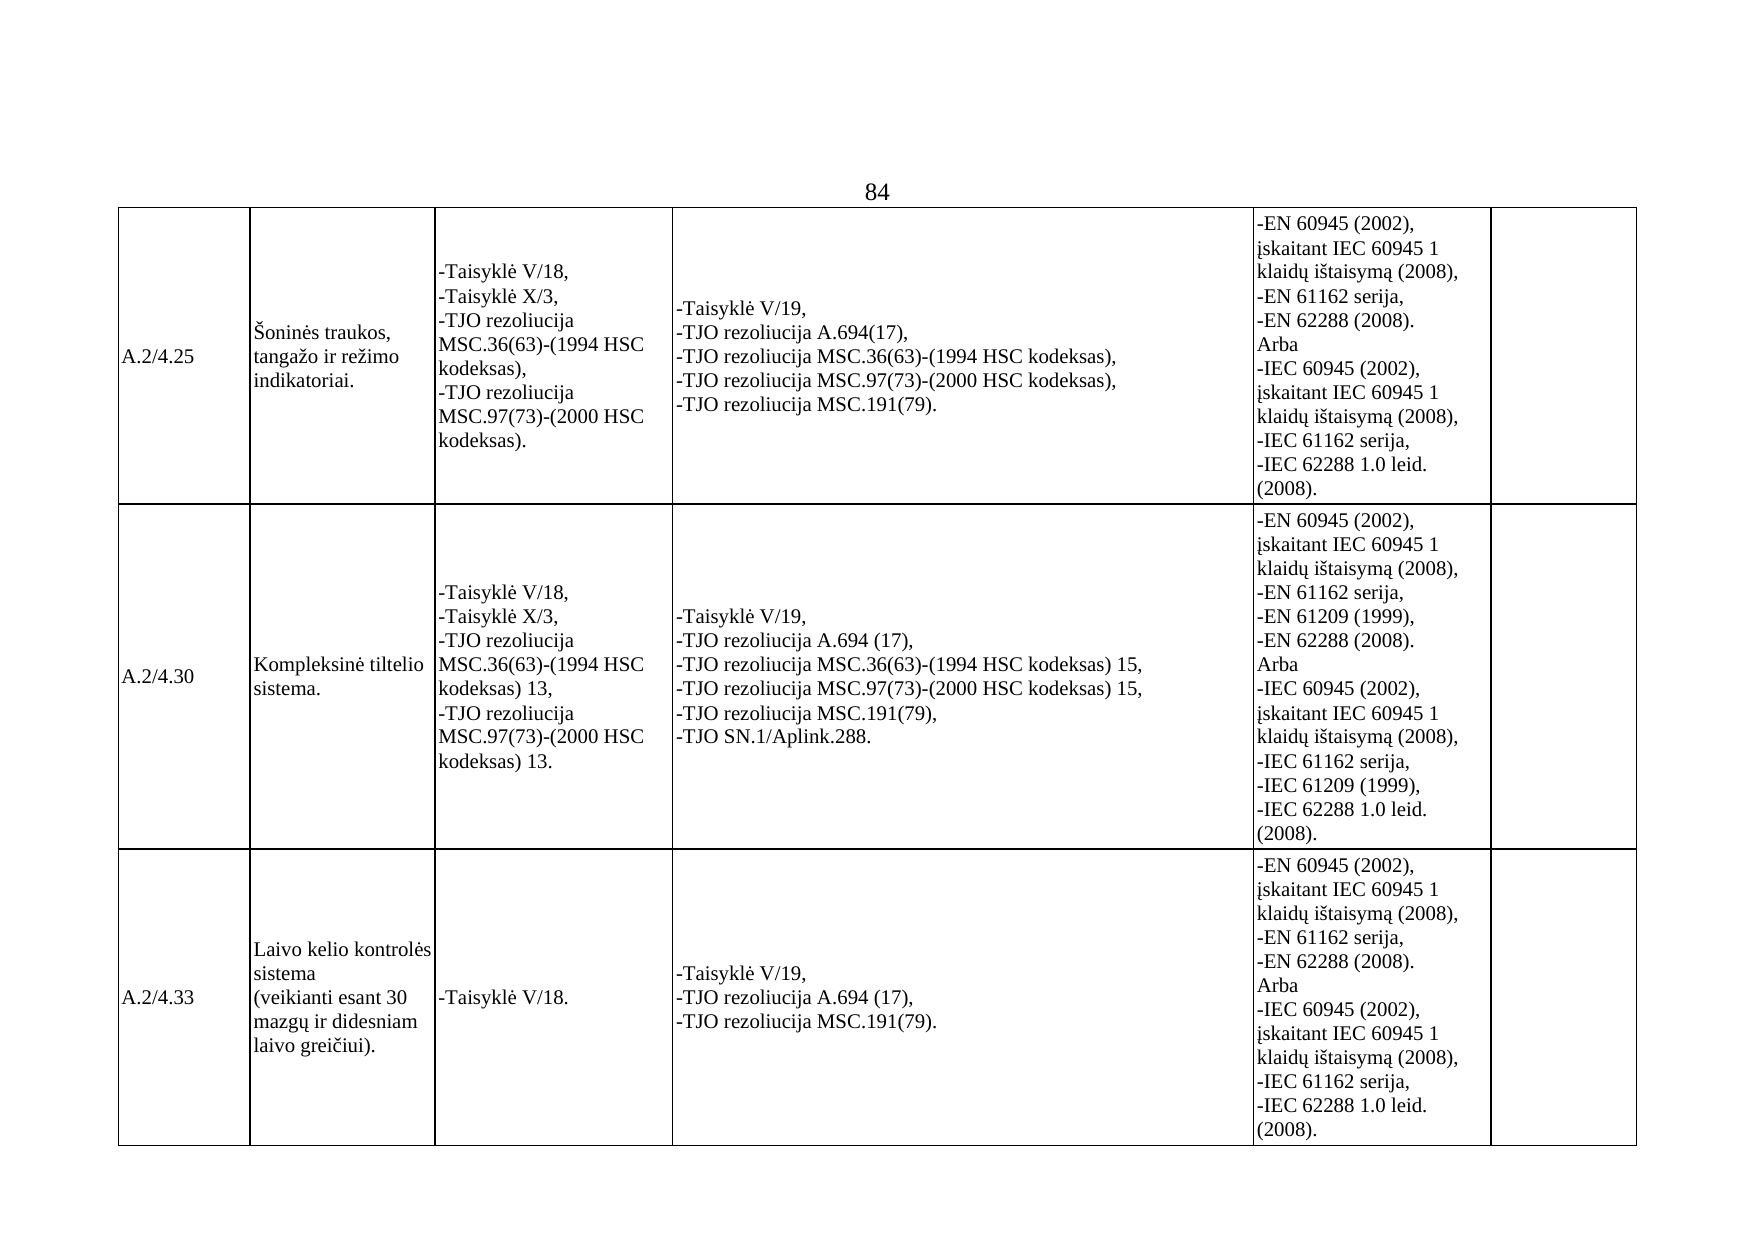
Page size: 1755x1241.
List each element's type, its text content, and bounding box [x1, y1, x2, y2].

table_cell [1492, 505, 1636, 848]
table_cell -Taisyklė V/18. [436, 850, 672, 1144]
table_cell -Taisyklė V/19, -TJO rezoliucija A.694 (17), -TJO rezoliucija MSC.36(63)-(1994 HSC kodeksas) 15, -TJO rezoliucija MSC.97(73)-(2000 HSC kodeksas) 15, -TJO rezoliucija MSC.191(79), -TJO SN.1/Aplink.288. [673, 505, 1253, 848]
table_cell Laivo kelio kontrolės sistema (veikianti esant 30 mazgų ir didesniam laivo greičiui). [251, 850, 434, 1144]
table_cell -Taisyklė V/18, -Taisyklė X/3, -TJO rezoliucija MSC.36(63)-(1994 HSC kodeksas) 13, -TJO rezoliucija MSC.97(73)-(2000 HSC kodeksas) 13. [436, 505, 672, 848]
table_cell -Taisyklė V/19, -TJO rezoliucija A.694 (17), -TJO rezoliucija MSC.191(79). [673, 850, 1253, 1144]
table_cell Šoninės traukos, tangažo ir režimo indikatoriai. [251, 208, 434, 503]
table_cell -Taisyklė V/18, -Taisyklė X/3, -TJO rezoliucija MSC.36(63)-(1994 HSC kodeksas), -TJO rezoliucija MSC.97(73)-(2000 HSC kodeksas). [436, 208, 672, 503]
table_cell Kompleksinė tiltelio sistema. [251, 505, 434, 848]
table_cell A.2/4.30 [119, 505, 249, 848]
table_cell A.2/4.25 [119, 208, 249, 503]
table_cell -EN 60945 (2002), įskaitant IEC 60945 1 klaidų ištaisymą (2008), -EN 61162 serija, -EN 62288 (2008). Arba -IEC 60945 (2002), įskaitant IEC 60945 1 klaidų ištaisymą (2008), -IEC 61162 serija, -IEC 62288 1.0 leid. (2008). [1254, 850, 1490, 1144]
table_cell -EN 60945 (2002), įskaitant IEC 60945 1 klaidų ištaisymą (2008), -EN 61162 serija, -EN 62288 (2008). Arba -IEC 60945 (2002), įskaitant IEC 60945 1 klaidų ištaisymą (2008), -IEC 61162 serija, -IEC 62288 1.0 leid. (2008). [1254, 208, 1490, 503]
table_cell -Taisyklė V/19, -TJO rezoliucija A.694(17), -TJO rezoliucija MSC.36(63)-(1994 HSC kodeksas), -TJO rezoliucija MSC.97(73)-(2000 HSC kodeksas), -TJO rezoliucija MSC.191(79). [673, 208, 1253, 503]
table_cell [1492, 850, 1636, 1144]
table_cell -EN 60945 (2002), įskaitant IEC 60945 1 klaidų ištaisymą (2008), -EN 61162 serija, -EN 61209 (1999), -EN 62288 (2008). Arba -IEC 60945 (2002), įskaitant IEC 60945 1 klaidų ištaisymą (2008), -IEC 61162 serija, -IEC 61209 (1999), -IEC 62288 1.0 leid. (2008). [1254, 505, 1490, 848]
table_cell A.2/4.33 [119, 850, 249, 1144]
table_cell [1492, 208, 1636, 503]
